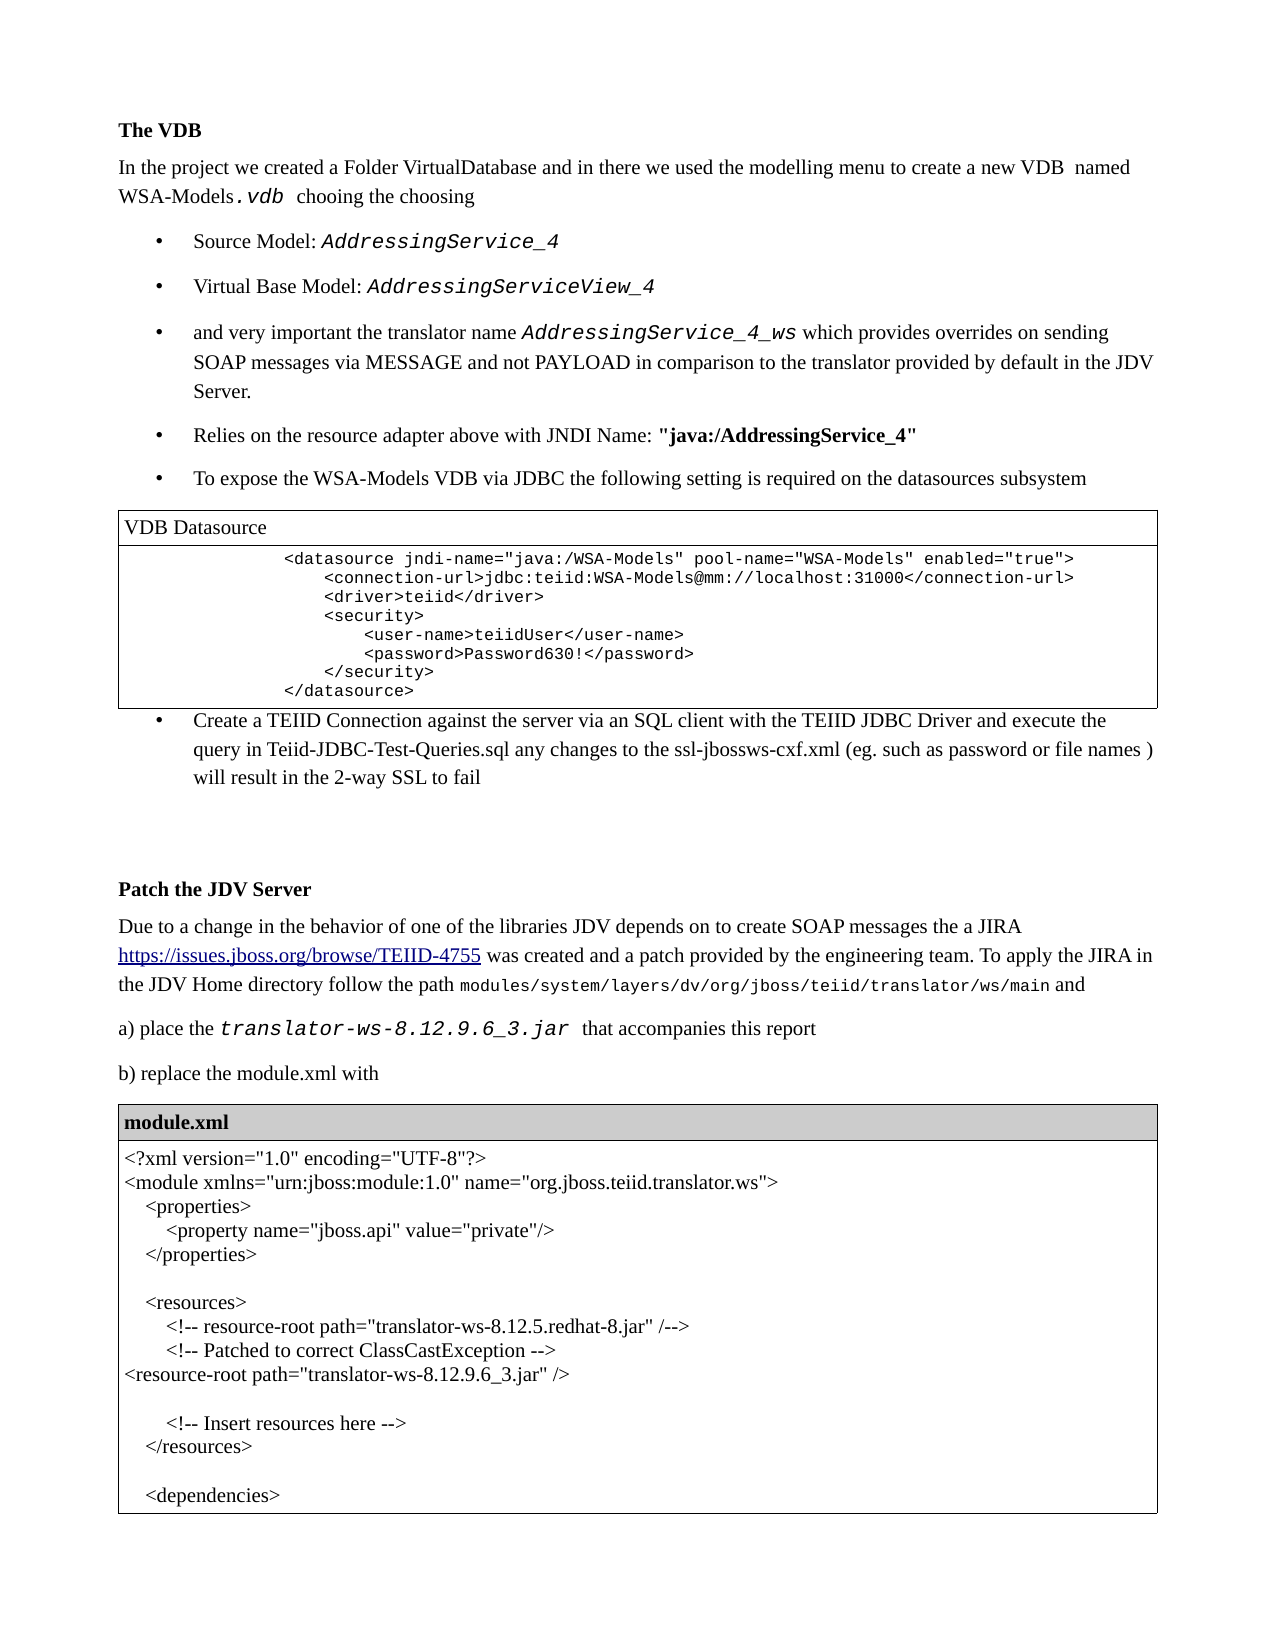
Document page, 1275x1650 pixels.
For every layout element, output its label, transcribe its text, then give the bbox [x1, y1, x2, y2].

text b) replace the module.xml with [118, 1061, 1157, 1085]
table_cell <?xml version="1.0" encoding="UTF-8"?> <module xmlns="urn:jboss:module:1.0" name="org.jboss.teiid.translator.ws"> <properties> <property name="jboss.api" value="private"/> </properties> <resources> <!-- resource-root path="translator-ws-8.12.5.redhat-8.jar" /--> <!-- Patched to correct ClassCastException --> <resource-root path="translator-ws-8.12.9.6_3.jar" /> <!-- Insert resources here --> </resources> <dependencies> [119, 1141, 1157, 1512]
table_cell <datasource jndi-name="java:/WSA-Models" pool-name="WSA-Models" enabled="true"> <connection-url>jdbc:teiid:WSA-Models@mm://localhost:31000</connection-url> <driver>teiid</driver> <security> <user-name>teiidUser</user-name> <password>Password630!</password> </security> </datasource> [119, 546, 1157, 707]
text In the project we created a Folder VirtualDatabase and in there we used the modelling menu to create a new VDB named WSA-Models.vdb chooing the choosing [118, 155, 1157, 209]
subtitle Patch the JDV Server [118, 877, 1157, 901]
list Relies on the resource adapter above with JNDI Name: "java:/AddressingService_4" [156, 423, 1157, 447]
table_header module.xml [119, 1105, 1157, 1140]
list Virtual Base Model: AddressingServiceView_4 [156, 274, 1157, 300]
list To expose the WSA-Models VDB via JDBC the following setting is required on the datasources subsystem [156, 466, 1157, 490]
table_header VDB Datasource [119, 511, 1157, 545]
subtitle The VDB [118, 118, 1157, 142]
list and very important the translator name AddressingService_4_ws which provides overrides on sending SOAP messages via MESSAGE and not PAYLOAD in comparison to the translator provided by default in the JDV Server. [156, 320, 1157, 403]
list Source Model: AddressingService_4 [156, 229, 1157, 255]
list Create a TEIID Connection against the server via an SQL client with the TEIID JDBC Driver and execute the query in Teiid-JDBC-Test-Queries.sql any changes to the ssl-jbossws-cxf.xml (eg. such as password or file names ) will result in the 2-way SSL to fail [156, 709, 1157, 789]
text Due to a change in the behavior of one of the libraries JDV depends on to create SOAP messages the a JIRA https://issues.jboss.org/browse/TEIID-4755 was created and a patch provided by the engineering team. To apply the JIRA in the JDV Home directory follow the path modules/system/layers/dv/org/jboss/teiid/translator/ws/main and [118, 914, 1157, 996]
text a) place the translator-ws-8.12.9.6_3.jar that accompanies this report [118, 1015, 1157, 1041]
